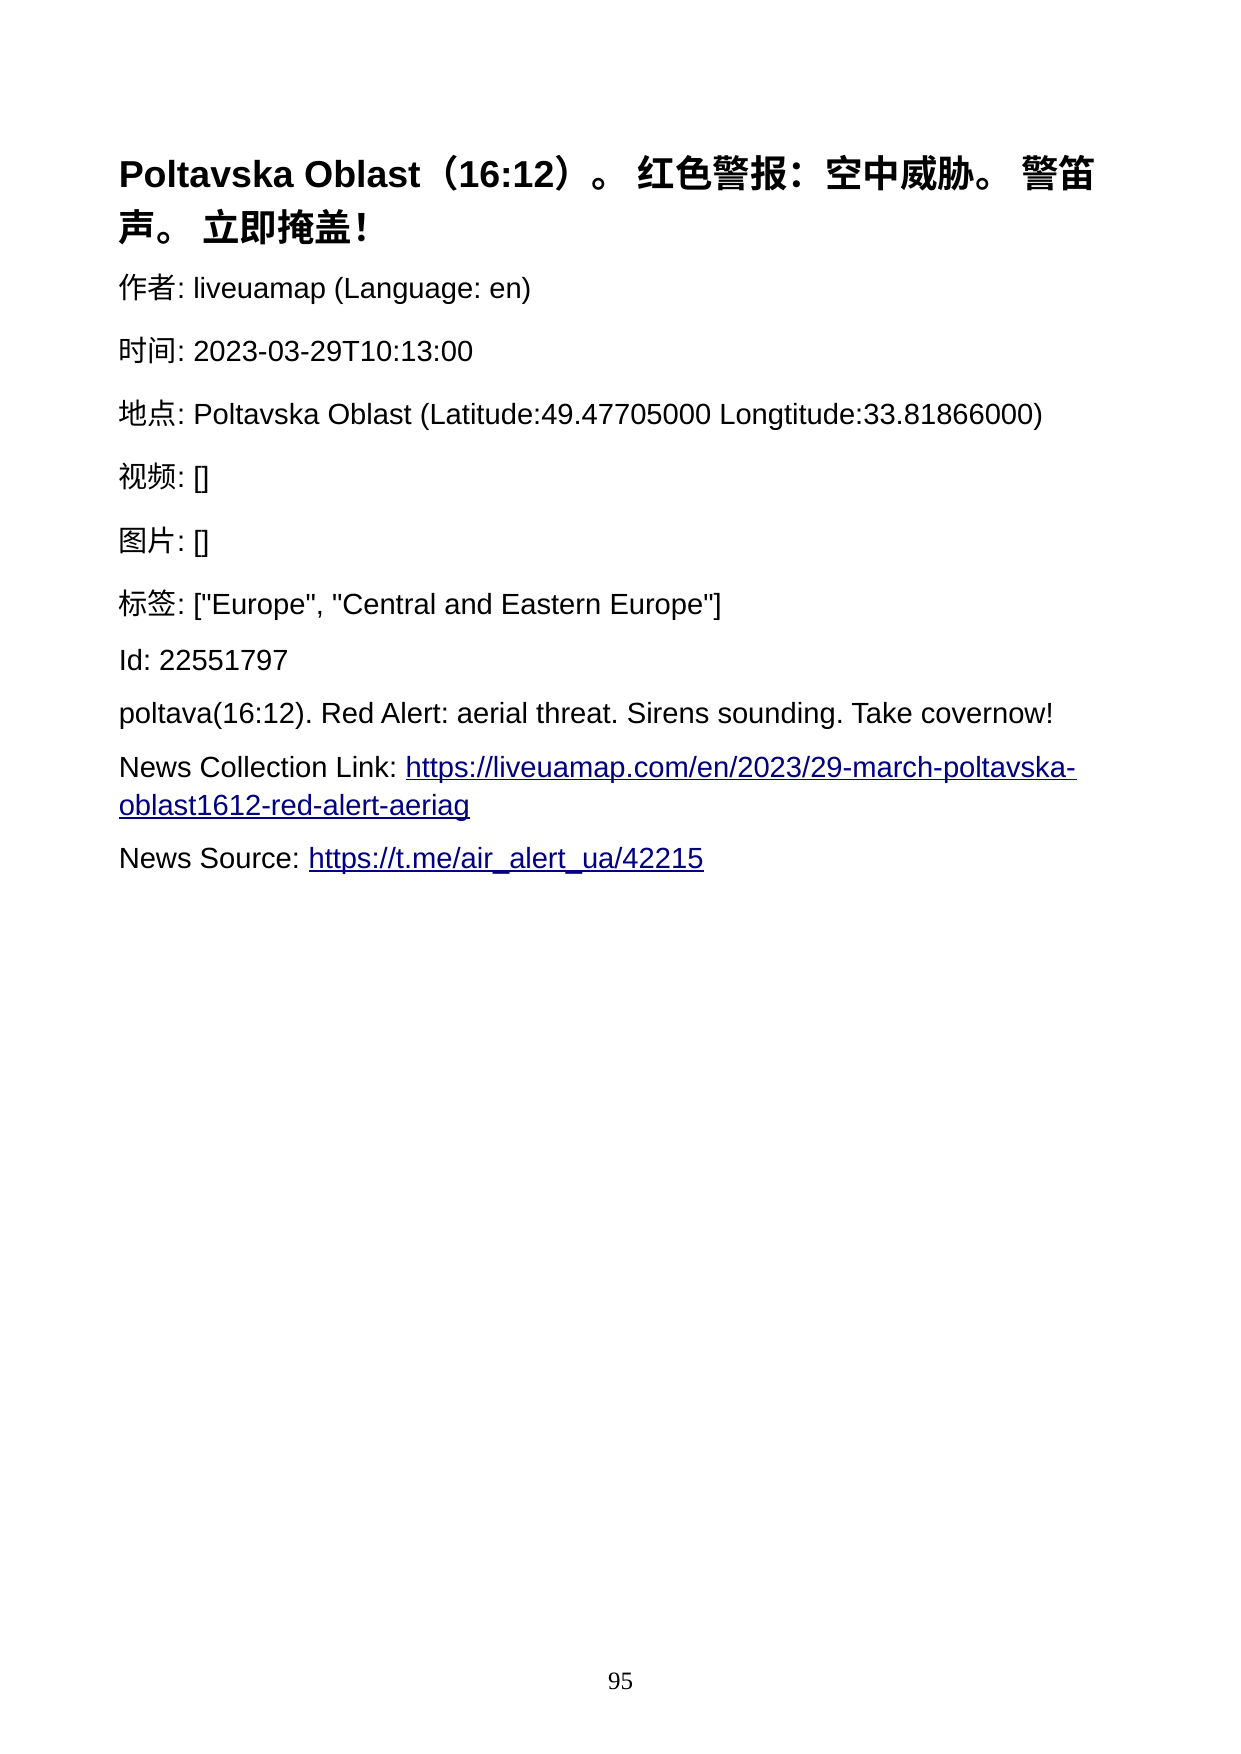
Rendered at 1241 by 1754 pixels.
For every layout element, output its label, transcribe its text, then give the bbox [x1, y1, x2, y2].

text News Collection Link: https://liveuamap.com/en/2023/29-march-poltavska-oblast1612-red-alert-aeriag [118, 749, 1122, 822]
text 标签: ["Europe", "Central and Eastern Europe"] [118, 580, 1122, 622]
text 时间: 2023-03-29T10:13:00 [118, 328, 1122, 370]
text poltava(16:12). Red Alert: aerial threat. Sirens sounding. Take covernow! [118, 696, 1122, 730]
subtitle Poltavska Oblast（16:12）。 红色警报：空中威胁。 警笛声。 立即掩盖！ [118, 143, 1122, 252]
text 作者: liveuamap (Language: en) [118, 264, 1122, 307]
text News Source: https://t.me/air_alert_ua/42215 [118, 841, 1122, 875]
text 图片: [] [118, 517, 1122, 559]
text 视频: [] [118, 454, 1122, 496]
text Id: 22551797 [118, 643, 1122, 677]
text 地点: Poltavska Oblast (Latitude:49.47705000 Longtitude:33.81866000) [118, 391, 1122, 433]
